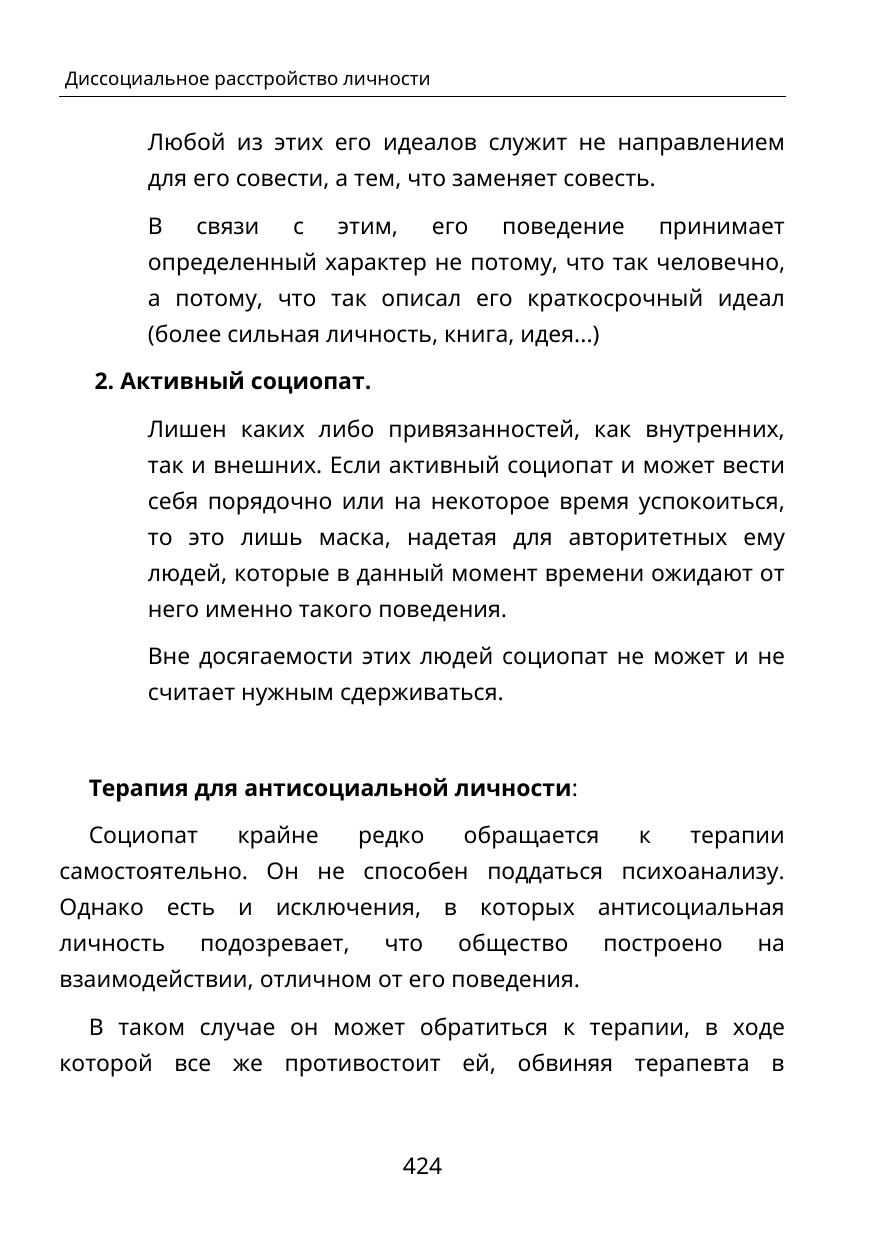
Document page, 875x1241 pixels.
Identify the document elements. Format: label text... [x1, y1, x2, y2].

text В таком случае он может обратиться к терапии, в ходе которой все же противостоит ей, обвиняя терапевта в [59, 1011, 786, 1078]
list В связи с этим, его поведение принимает определенный характер не потому, что так человечно, а потому, что так описал его краткосрочный идеал (более сильная личность, книга, идея...) [88, 210, 786, 349]
list Вне досягаемости этих людей социопат не может и не считает нужным сдерживаться. [88, 640, 786, 707]
list Любой из этих его идеалов служит не направлением для его совести, а тем, что заменяет совесть. [88, 126, 786, 193]
list Лишен каких либо привязанностей, как внутренних, так и внешних. Если активный социопат и может вести себя порядочно или на некоторое время успокоиться, то это лишь маска, надетая для авторитетных ему людей, которые в данный момент времени ожидают от него именно такого поведения. [88, 413, 786, 624]
text Терапия для антисоциальной личности: [59, 772, 786, 803]
text Социопат крайне редко обращается к терапии самостоятельно. Он не способен поддаться психоанализу. Однако есть и исключения, в которых антисоциальная личность подозревает, что общество построено на взаимодействии, отличном от его поведения. [59, 819, 786, 994]
list Активный социопат. [88, 365, 786, 396]
